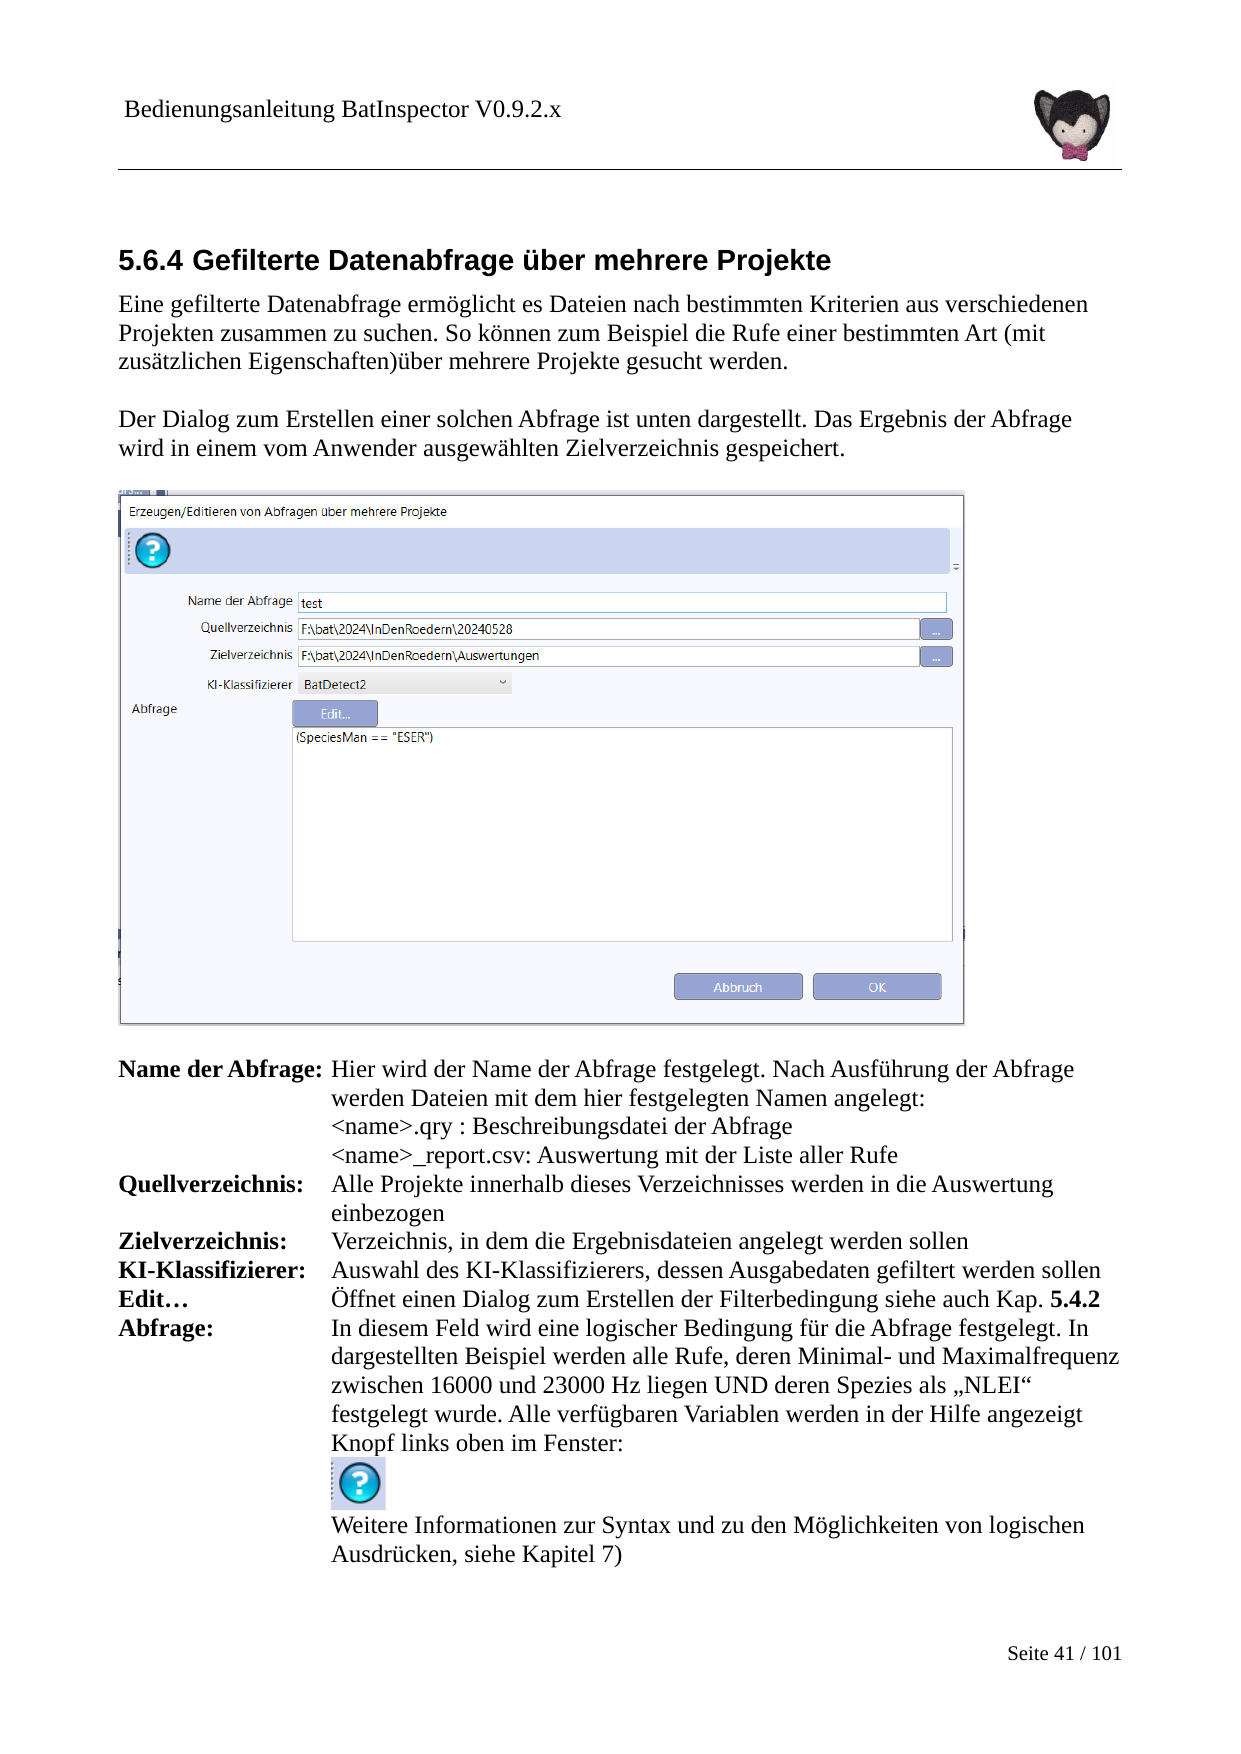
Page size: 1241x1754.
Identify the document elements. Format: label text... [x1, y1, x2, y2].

text Eine gefilterte Datenabfrage ermöglicht es Dateien nach bestimmten Kriterien aus verschiedenen Projekten zusammen zu suchen. So können zum Beispiel die Rufe einer bestimmten Art (mit zusätzlichen Eigenschaften)über mehrere Projekte gesucht werden. [118, 289, 1122, 375]
text Der Dialog zum Erstellen einer solchen Abfrage ist unten dargestellt. Das Ergebnis der Abfrage wird in einem vom Anwender ausgewählten Zielverzeichnis gespeichert. [118, 404, 1122, 461]
text Edit… Öffnet einen Dialog zum Erstellen der Filterbedingung siehe auch Kap. 5.4.2 [118, 1284, 1122, 1313]
text Name der Abfrage: Hier wird der Name der Abfrage festgelegt. Nach Ausführung der Abfrage werden Dateien mit dem hier festgelegten Namen angelegt: <name>.qry : Beschreibungsdatei der Abfrage <name>_report.csv: Auswertung mit der Liste aller Rufe [118, 1054, 1122, 1169]
text Quellverzeichnis: Alle Projekte innerhalb dieses Verzeichnisses werden in die Auswertung einbezogen [118, 1169, 1122, 1226]
text Abfrage: In diesem Feld wird eine logischer Bedingung für die Abfrage festgelegt. In dargestellten Beispiel werden alle Rufe, deren Minimal- und Maximalfrequenz zwischen 16000 und 23000 Hz liegen UND deren Spezies als „NLEI“ festgelegt wurde. Alle verfügbaren Variablen werden in der Hilfe angezeigt Knopf links oben im Fenster: Weitere Informationen zur Syntax und zu den Möglichkeiten von logischen Ausdrücken, siehe Kapitel 7) [118, 1313, 1122, 1568]
subtitle Gefilterte Datenabfrage über mehrere Projekte [118, 243, 1122, 276]
picture [118, 490, 965, 1026]
text Zielverzeichnis: Verzeichnis, in dem die Ergebnisdateien angelegt werden sollen [118, 1226, 1122, 1255]
picture [1030, 80, 1119, 169]
text KI-Klassifizierer: Auswahl des KI-Klassifizierers, dessen Ausgabedaten gefiltert werden sollen [118, 1255, 1122, 1284]
picture [330, 1456, 386, 1511]
